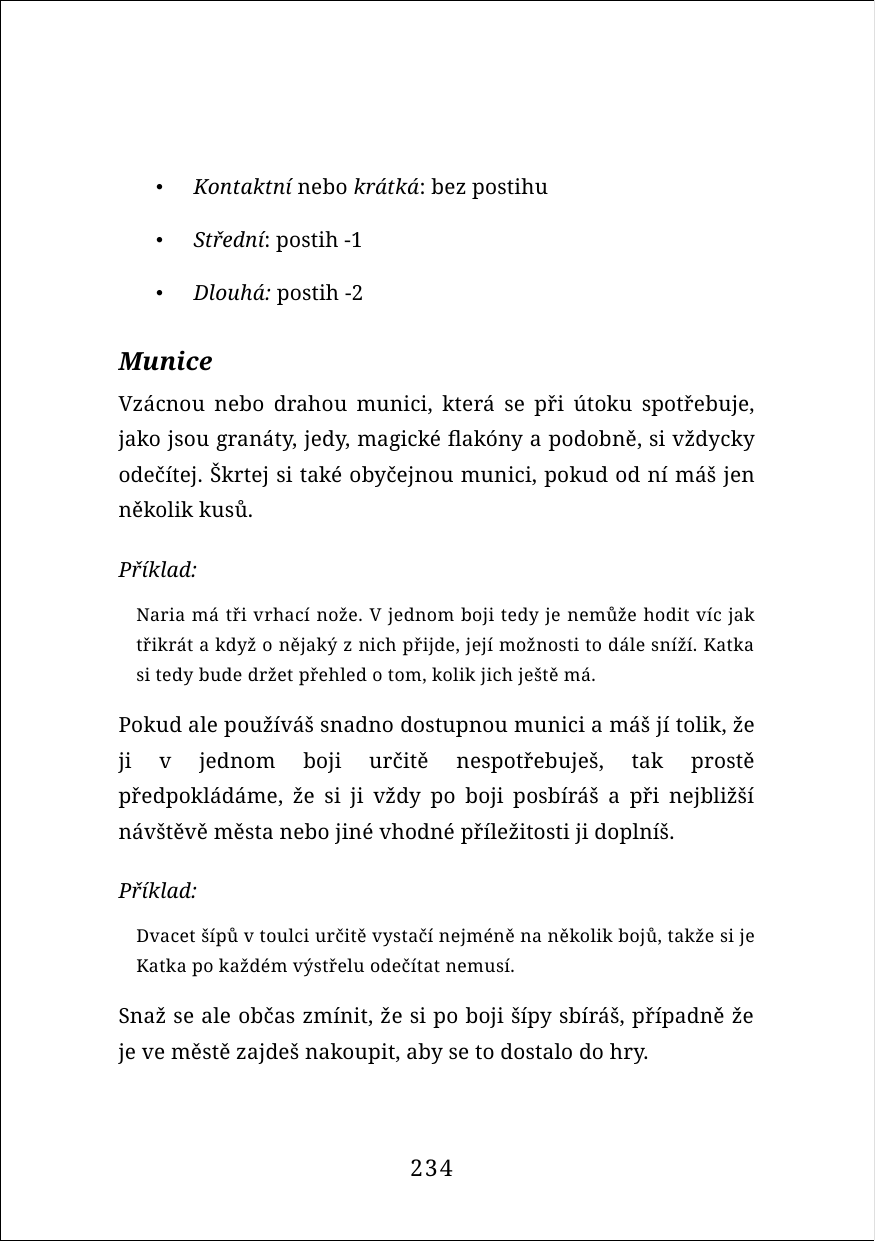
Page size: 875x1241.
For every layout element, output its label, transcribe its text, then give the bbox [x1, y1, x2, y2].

text Příklad: [118, 876, 756, 904]
list Dlouhá: postih -2 [156, 278, 756, 307]
text Snaž se ale občas zmínit, že si po boji šípy sbíráš, případně že je ve městě zajdeš nakoupit, aby se to dostalo do hry. [118, 1002, 756, 1066]
text Příklad: [118, 555, 756, 583]
text Naria má tři vrhací nože. V jednom boji tedy je nemůže hodit víc jak třikrát a když o nějaký z nich přijde, její možnosti to dále sníží. Katka si tedy bude držet přehled o tom, kolik jich ještě má. [136, 602, 756, 687]
list Střední: postih -1 [156, 225, 756, 253]
text Pokud ale používáš snadno dostupnou munici a máš jí tolik, že ji v jednom boji určitě nespotřebuješ, tak prostě předpokládáme, že si ji vždy po boji posbíráš a při nejbližší návštěvě města nebo jiné vhodné příležitosti ji doplníš. [118, 710, 756, 845]
text Dvacet šípů v toulci určitě vystačí nejméně na několik bojů, takže si je Katka po každém výstřelu odečítat nemusí. [136, 923, 756, 978]
list Kontaktní nebo krátká: bez postihu [156, 172, 756, 200]
subtitle Munice [118, 343, 756, 377]
text Vzácnou nebo drahou munici, která se při útoku spotřebuje, jako jsou granáty, jedy, magické flakóny a podobně, si vždycky odečítej. Škrtej si také obyčejnou munici, pokud od ní máš jen několik kusů. [118, 389, 756, 524]
